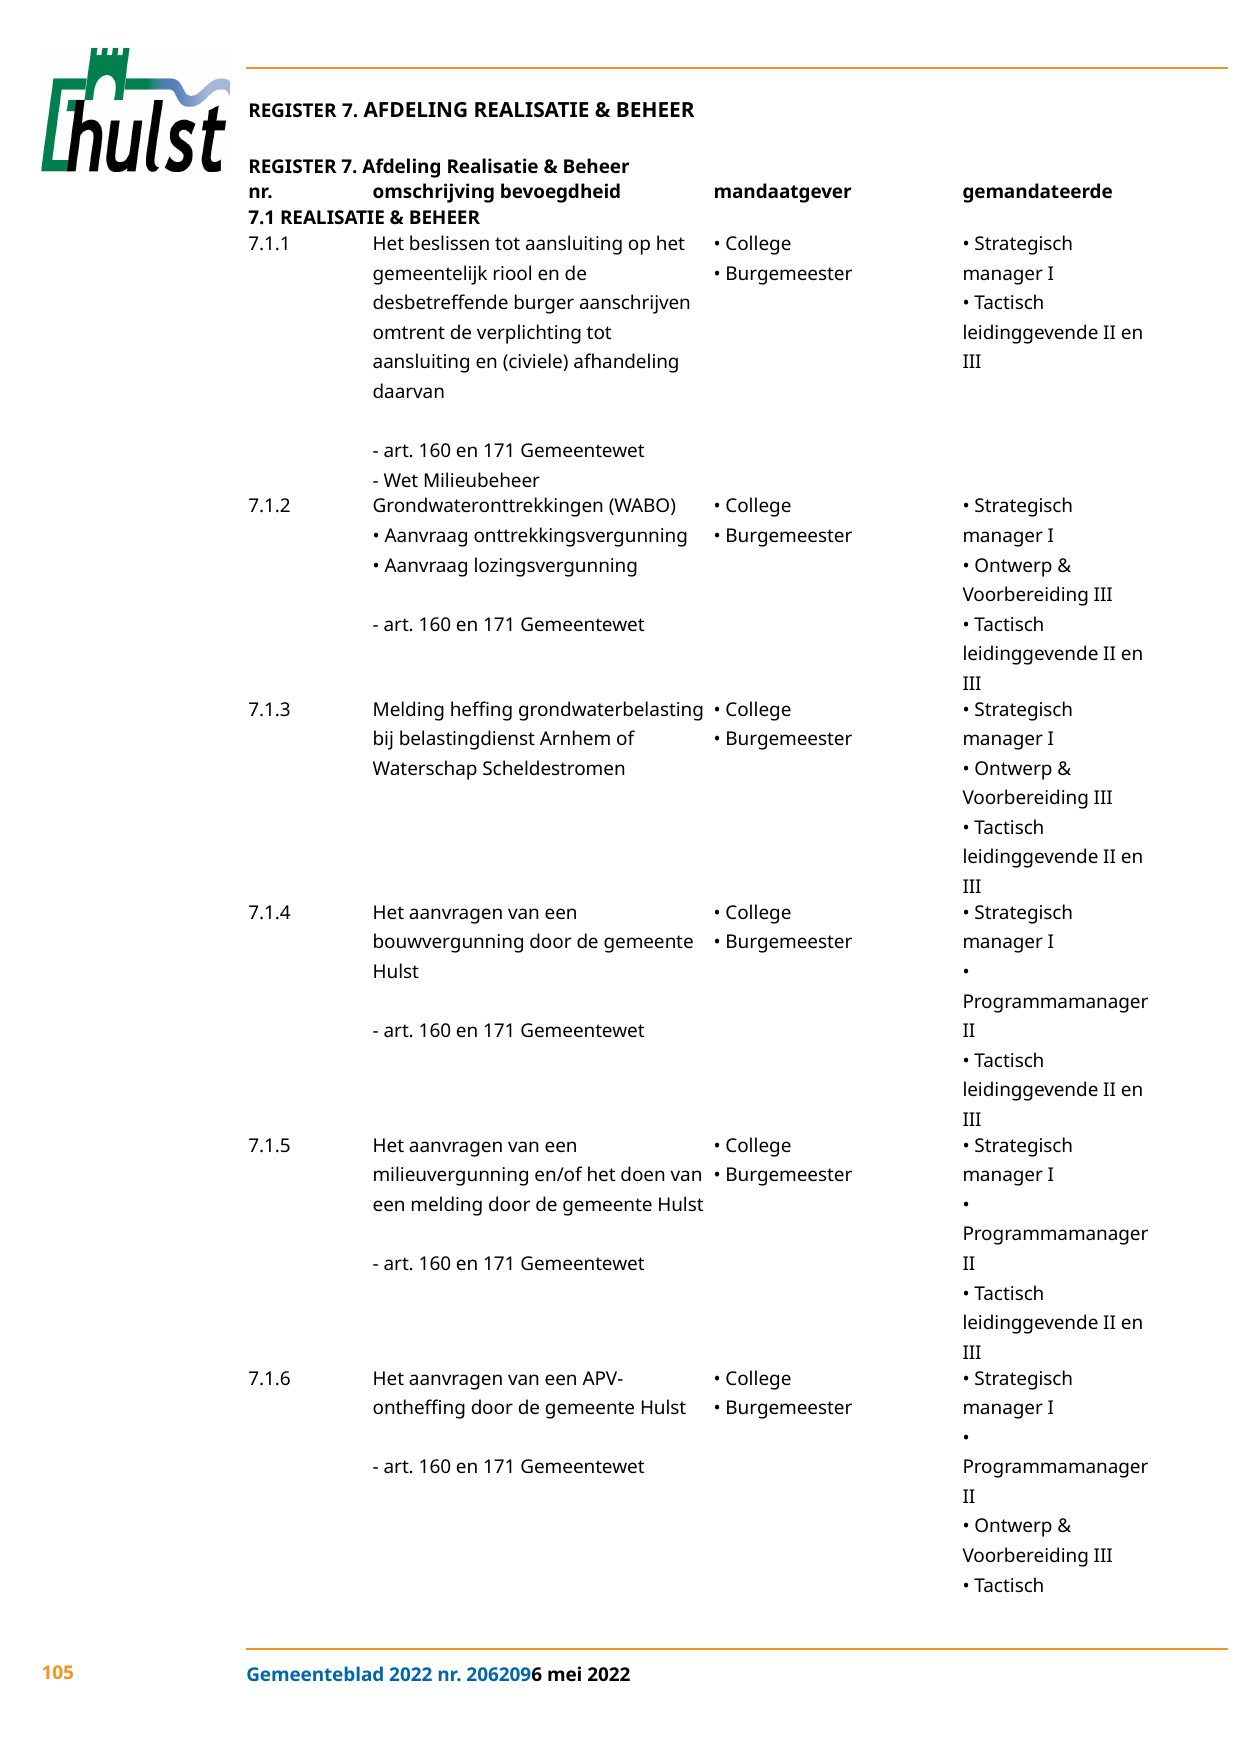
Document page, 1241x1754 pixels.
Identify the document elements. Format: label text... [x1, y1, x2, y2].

table_cell 7.1.3 [248, 696, 372, 899]
table_cell Het beslissen tot aansluiting op het gemeentelijk riool en de desbetreffende burger aanschrijven omtrent de verplichting tot aansluiting en (civiele) afhandeling daarvan - art. 160 en 171 Gemeentewet - Wet Milieubeheer [373, 230, 713, 493]
table_cell • Strategisch manager I • Programmamanager II • Tactisch leidinggevende II en III [962, 899, 1152, 1132]
table_header REGISTER 7. Afdeling Realisatie & Beheer [248, 153, 1152, 179]
table_cell • Strategisch manager I • Ontwerp & Voorbereiding III • Tactisch leidinggevende II en III [962, 696, 1152, 899]
table_cell • College • Burgemeester [713, 899, 962, 1132]
table_cell Het aanvragen van een APV-ontheffing door de gemeente Hulst - art. 160 en 171 Gemeentewet [373, 1365, 713, 1597]
text REGISTER 7. AFDELING REALISATIE & BEHEER [248, 95, 1152, 123]
table_cell 7.1 REALISATIE & BEHEER [248, 205, 1152, 230]
table_cell Het aanvragen van een milieuvergunning en/of het doen van een melding door de gemeente Hulst - art. 160 en 171 Gemeentewet [373, 1132, 713, 1365]
table_cell gemandateerde [962, 179, 1152, 204]
table_cell Melding heffing grondwaterbelasting bij belastingdienst Arnhem of Waterschap Scheldestromen [373, 696, 713, 899]
table_cell 7.1.4 [248, 899, 372, 1132]
table_cell • Strategisch manager I • Ontwerp & Voorbereiding III • Tactisch leidinggevende II en III [962, 493, 1152, 696]
table_cell nr. [248, 179, 372, 204]
table_cell 7.1.6 [248, 1365, 372, 1597]
table_cell 7.1.1 [248, 230, 372, 493]
table_cell 7.1.2 [248, 493, 372, 696]
table_cell • College • Burgemeester [713, 493, 962, 696]
table_cell • College • Burgemeester [713, 230, 962, 493]
table_cell • College • Burgemeester [713, 1365, 962, 1597]
picture [41, 47, 231, 172]
table_cell omschrijving bevoegdheid [373, 179, 713, 204]
table_cell • Strategisch manager I • Programmamanager II • Ontwerp & Voorbereiding III • Tactisch [962, 1365, 1152, 1597]
table_cell Grondwateronttrekkingen (WABO) • Aanvraag onttrekkingsvergunning • Aanvraag lozingsvergunning - art. 160 en 171 Gemeentewet [373, 493, 713, 696]
table_cell • College • Burgemeester [713, 1132, 962, 1365]
table_cell 7.1.5 [248, 1132, 372, 1365]
table_cell • Strategisch manager I • Tactisch leidinggevende II en III [962, 230, 1152, 493]
table_cell mandaatgever [713, 179, 962, 204]
table_cell • College • Burgemeester [713, 696, 962, 899]
table_cell • Strategisch manager I • Programmamanager II • Tactisch leidinggevende II en III [962, 1132, 1152, 1365]
table_cell Het aanvragen van een bouwvergunning door de gemeente Hulst - art. 160 en 171 Gemeentewet [373, 899, 713, 1132]
